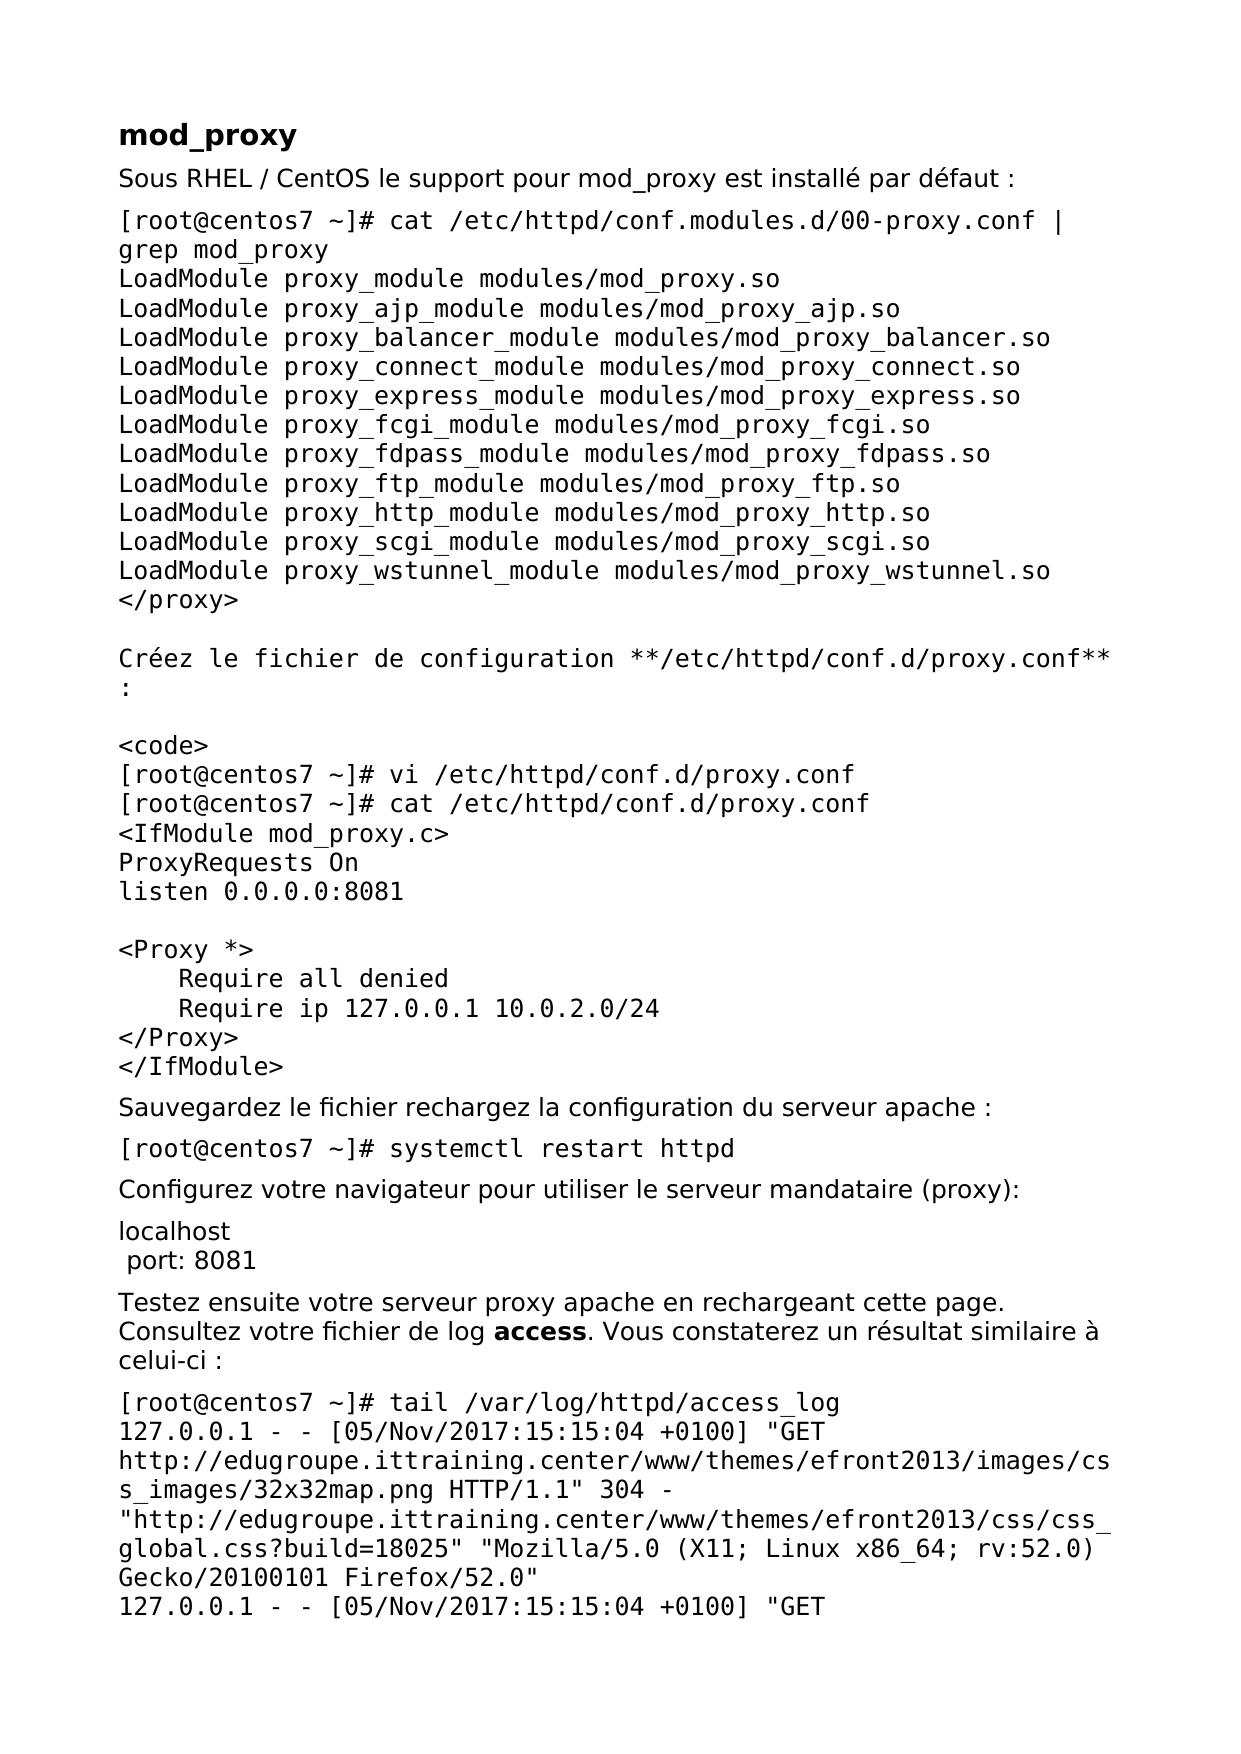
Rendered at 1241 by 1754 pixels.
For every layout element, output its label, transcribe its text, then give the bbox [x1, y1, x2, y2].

text Sauvegardez le fichier rechargez la configuration du serveur apache : [118, 1093, 1122, 1122]
text Testez ensuite votre serveur proxy apache en rechargeant cette page. Consultez votre fichier de log access. Vous constaterez un résultat similaire à celui-ci : [118, 1288, 1122, 1376]
subtitle mod_proxy [118, 118, 1122, 152]
text Configurez votre navigateur pour utiliser le serveur mandataire (proxy): [118, 1176, 1122, 1205]
text [root@centos7 ~]# tail /var/log/httpd/access_log 127.0.0.1 - - [05/Nov/2017:15:15:04 +0100] "GET http://edugroupe.ittraining.center/www/themes/efront2013/images/css_images/32x32map.png HTTP/1.1" 304 - "http://edugroupe.ittraining.center/www/themes/efront2013/css/css_global.css?build=18025" "Mozilla/5.0 (X11; Linux x86_64; rv:52.0) Gecko/20100101 Firefox/52.0" 127.0.0.1 - - [05/Nov/2017:15:15:04 +0100] "GET [118, 1388, 1122, 1621]
text Sous RHEL / CentOS le support pour mod_proxy est installé par défaut : [118, 164, 1122, 194]
text [root@centos7 ~]# systemctl restart httpd [118, 1135, 1122, 1164]
text localhost port: 8081 [118, 1217, 1122, 1276]
text [root@centos7 ~]# cat /etc/httpd/conf.modules.d/00-proxy.conf | grep mod_proxy LoadModule proxy_module modules/mod_proxy.so LoadModule proxy_ajp_module modules/mod_proxy_ajp.so LoadModule proxy_balancer_module modules/mod_proxy_balancer.so LoadModule proxy_connect_module modules/mod_proxy_connect.so LoadModule proxy_express_module modules/mod_proxy_express.so LoadModule proxy_fcgi_module modules/mod_proxy_fcgi.so LoadModule proxy_fdpass_module modules/mod_proxy_fdpass.so LoadModule proxy_ftp_module modules/mod_proxy_ftp.so LoadModule proxy_http_module modules/mod_proxy_http.so LoadModule proxy_scgi_module modules/mod_proxy_scgi.so LoadModule proxy_wstunnel_module modules/mod_proxy_wstunnel.so </proxy> Créez le fichier de configuration **/etc/httpd/conf.d/proxy.conf** : <code> [root@centos7 ~]# vi /etc/httpd/conf.d/proxy.conf [root@centos7 ~]# cat /etc/httpd/conf.d/proxy.conf <IfModule mod_proxy.c> ProxyRequests On listen 0.0.0.0:8081 <Proxy *> Require all denied Require ip 127.0.0.1 10.0.2.0/24 </Proxy> </IfModule> [118, 206, 1122, 1081]
